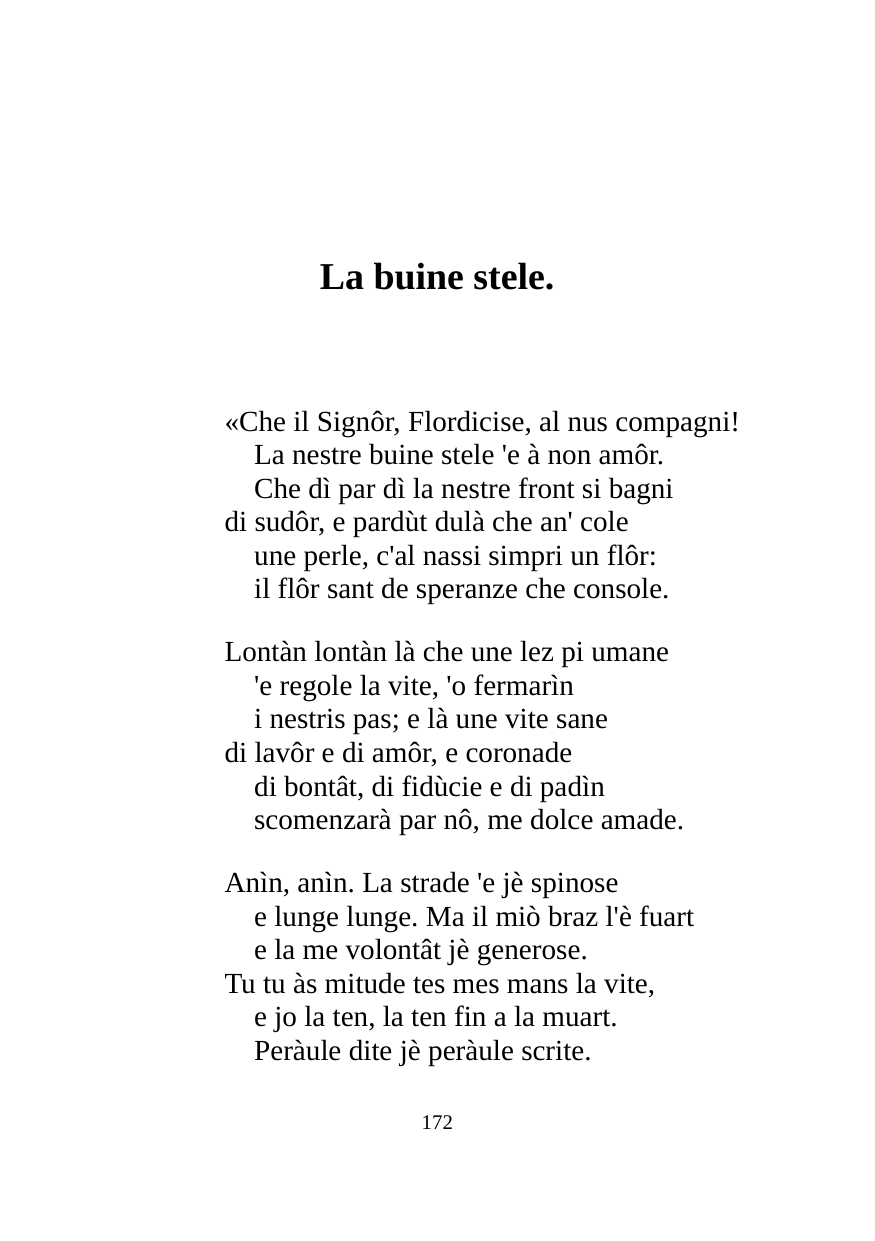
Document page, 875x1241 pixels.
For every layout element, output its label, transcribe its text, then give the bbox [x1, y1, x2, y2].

subtitle La buine stele. [106, 254, 768, 297]
text Anìn, anìn. La strade 'e jè spinose e lunge lunge. Ma il miò braz l'è fuart e la me volontât jè generose. [224, 865, 768, 966]
text «Che il Signôr, Flordicise, al nus compagni! La nestre buine stele 'e à non amôr. Che dì par dì la nestre front si bagni [224, 404, 768, 504]
text di sudôr, e pardùt dulà che an' cole une perle, c'al nassi simpri un flôr: il flôr sant de speranze che console. [224, 504, 768, 605]
text Lontàn lontàn là che une lez pi umane 'e regole la vite, 'o fermarìn i nestris pas; e là une vite sane [224, 634, 768, 735]
text di lavôr e di amôr, e coronade di bontât, di fidùcie e di padìn scomenzarà par nô, me dolce amade. [224, 735, 768, 836]
text Tu tu às mitude tes mes mans la vite, e jo la ten, la ten fin a la muart. Peràule dite jè peràule scrite. [224, 966, 768, 1066]
